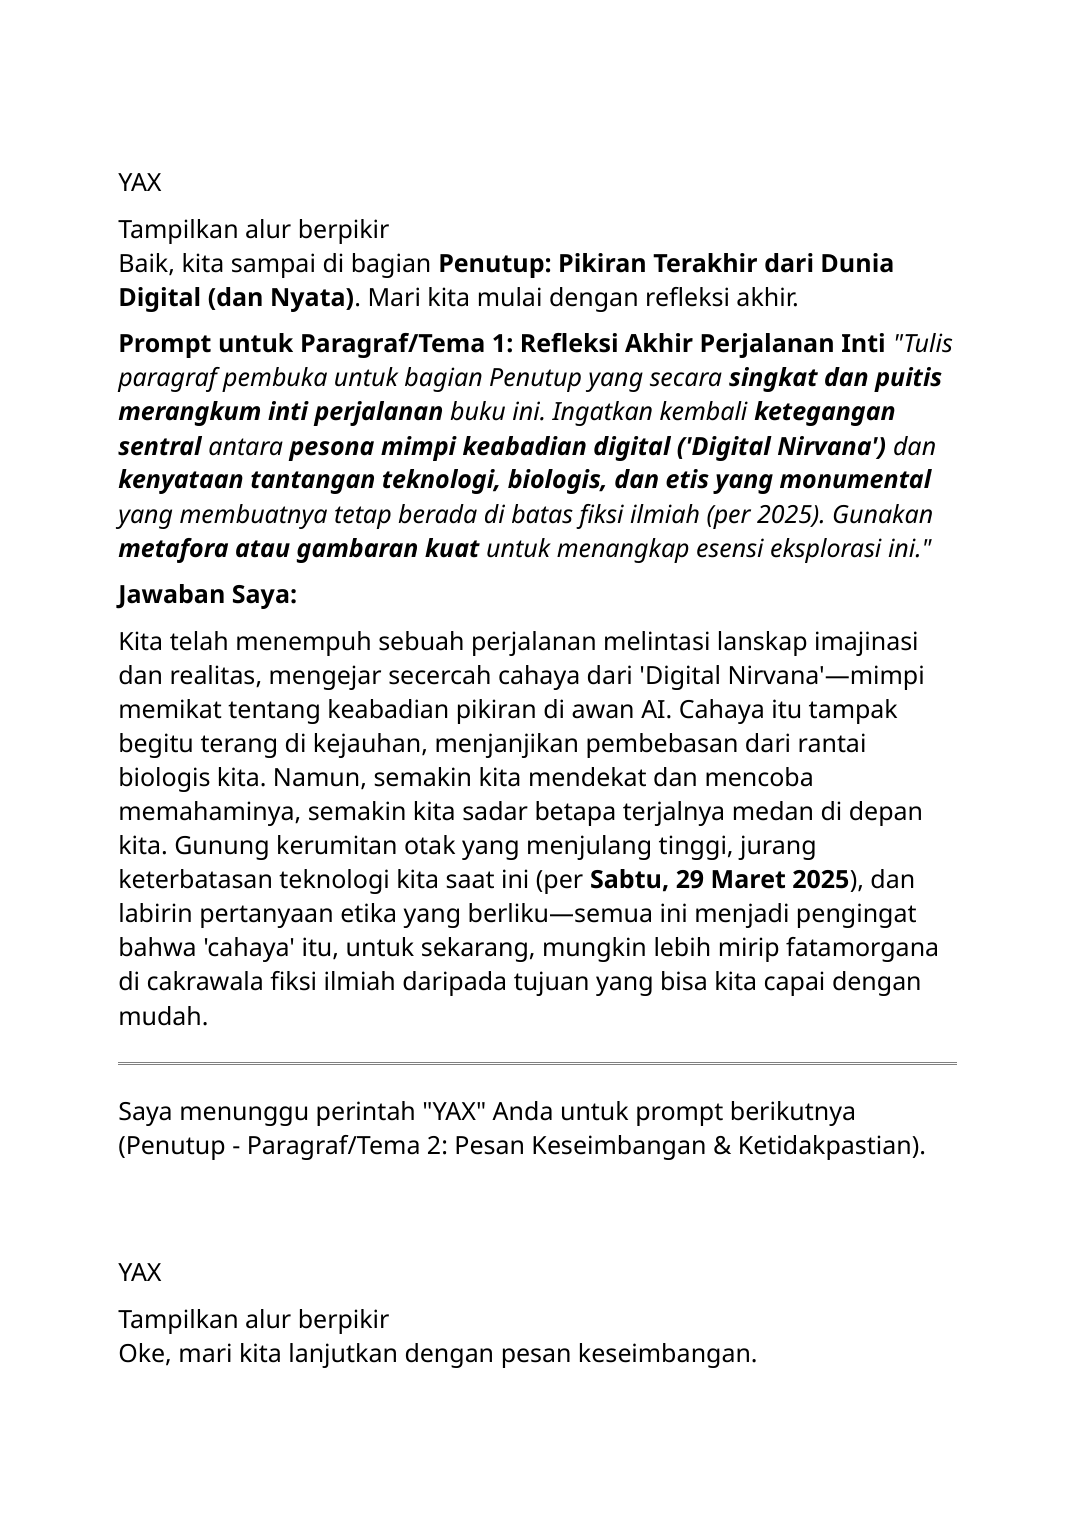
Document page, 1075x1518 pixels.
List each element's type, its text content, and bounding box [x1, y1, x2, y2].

text YAX [118, 1255, 957, 1289]
text Baik, kita sampai di bagian Penutup: Pikiran Terakhir dari Dunia Digital (dan Nyata). Mari kita mulai dengan refleksi akhir. [118, 245, 957, 313]
text YAX [118, 165, 957, 199]
text Tampilkan alur berpikir [118, 211, 957, 245]
text Prompt untuk Paragraf/Tema 1: Refleksi Akhir Perjalanan Inti "Tulis paragraf pembuka untuk bagian Penutup yang secara singkat dan puitis merangkum inti perjalanan buku ini. Ingatkan kembali ketegangan sentral antara pesona mimpi keabadian digital ('Digital Nirvana') dan kenyataan tantangan teknologi, biologis, dan etis yang monumental yang membuatnya tetap berada di batas fiksi ilmiah (per 2025). Gunakan metafora atau gambaran kuat untuk menangkap esensi eksplorasi ini." [118, 326, 957, 564]
text Jawaban Saya: [118, 577, 957, 611]
text Kita telah menempuh sebuah perjalanan melintasi lanskap imajinasi dan realitas, mengejar secercah cahaya dari 'Digital Nirvana'—mimpi memikat tentang keabadian pikiran di awan AI. Cahaya itu tampak begitu terang di kejauhan, menjanjikan pembebasan dari rantai biologis kita. Namun, semakin kita mendekat dan mencoba memahaminya, semakin kita sadar betapa terjalnya medan di depan kita. Gunung kerumitan otak yang menjulang tinggi, jurang keterbatasan teknologi kita saat ini (per Sabtu, 29 Maret 2025), dan labirin pertanyaan etika yang berliku—semua ini menjadi pengingat bahwa 'cahaya' itu, untuk sekarang, mungkin lebih mirip fatamorgana di cakrawala fiksi ilmiah daripada tujuan yang bisa kita capai dengan mudah. [118, 623, 957, 1032]
text Oke, mari kita lanjutkan dengan pesan keseimbangan. [118, 1335, 957, 1369]
text Saya menunggu perintah "YAX" Anda untuk prompt berikutnya (Penutup - Paragraf/Tema 2: Pesan Keseimbangan & Ketidakpastian). [118, 1093, 957, 1162]
text Tampilkan alur berpikir [118, 1301, 957, 1335]
